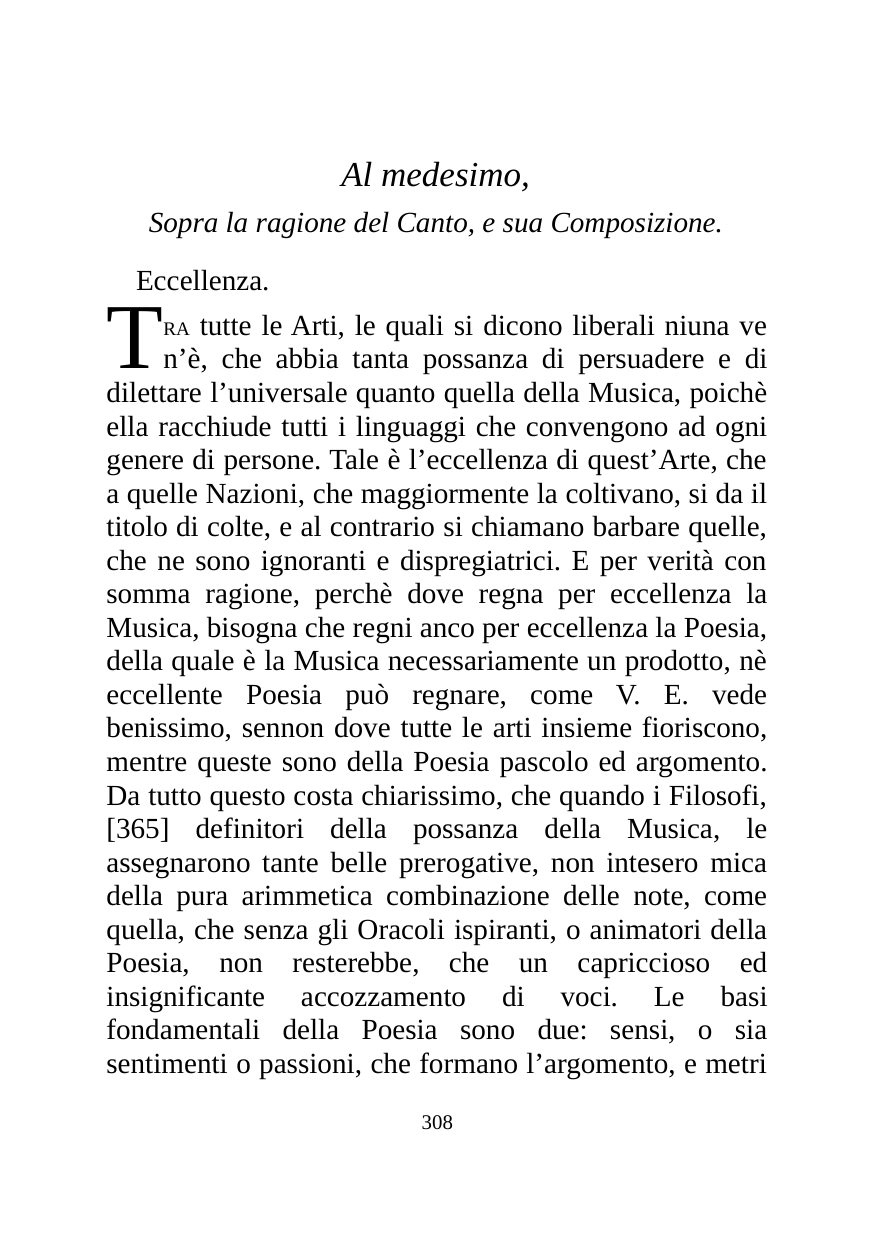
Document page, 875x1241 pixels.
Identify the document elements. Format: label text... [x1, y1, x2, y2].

subtitle Sopra la ragione del Canto, e sua Composizione. [106, 206, 768, 239]
subtitle Al medesimo, [106, 153, 768, 194]
text Eccellenza. [136, 263, 768, 296]
text Tra tutte le Arti, le quali si dicono liberali niuna ve n’è, che abbia tanta possanza di persuadere e di dilettare l’universale quanto quella della Musica, poichè ella racchiude tutti i linguaggi che convengono ad ogni genere di persone. Tale è l’eccellenza di quest’Arte, che a quelle Nazioni, che maggiormente la coltivano, si da il titolo di colte, e al contrario si chiamano barbare quelle, che ne sono ignoranti e dispregiatrici. E per verità con somma ragione, perchè dove regna per eccellenza la Musica, bisogna che regni anco per eccellenza la Poesia, della quale è la Musica necessariamente un prodotto, nè eccellente Poesia può regnare, come V. E. vede benissimo, sennon dove tutte le arti insieme fioriscono, mentre queste sono della Poesia pascolo ed argomento. Da tutto questo costa chiarissimo, che quando i Filosofi, [365] definitori della possanza della Musica, le assegnarono tante belle prerogative, non intesero mica della pura arimmetica combinazione delle note, come quella, che senza gli Oracoli ispiranti, o animatori della Poesia, non resterebbe, che un capriccioso ed insignificante accozzamento di voci. Le basi fondamentali della Poesia sono due: sensi, o sia sentimenti o passioni, che formano l’argomento, e metri [106, 308, 768, 1079]
